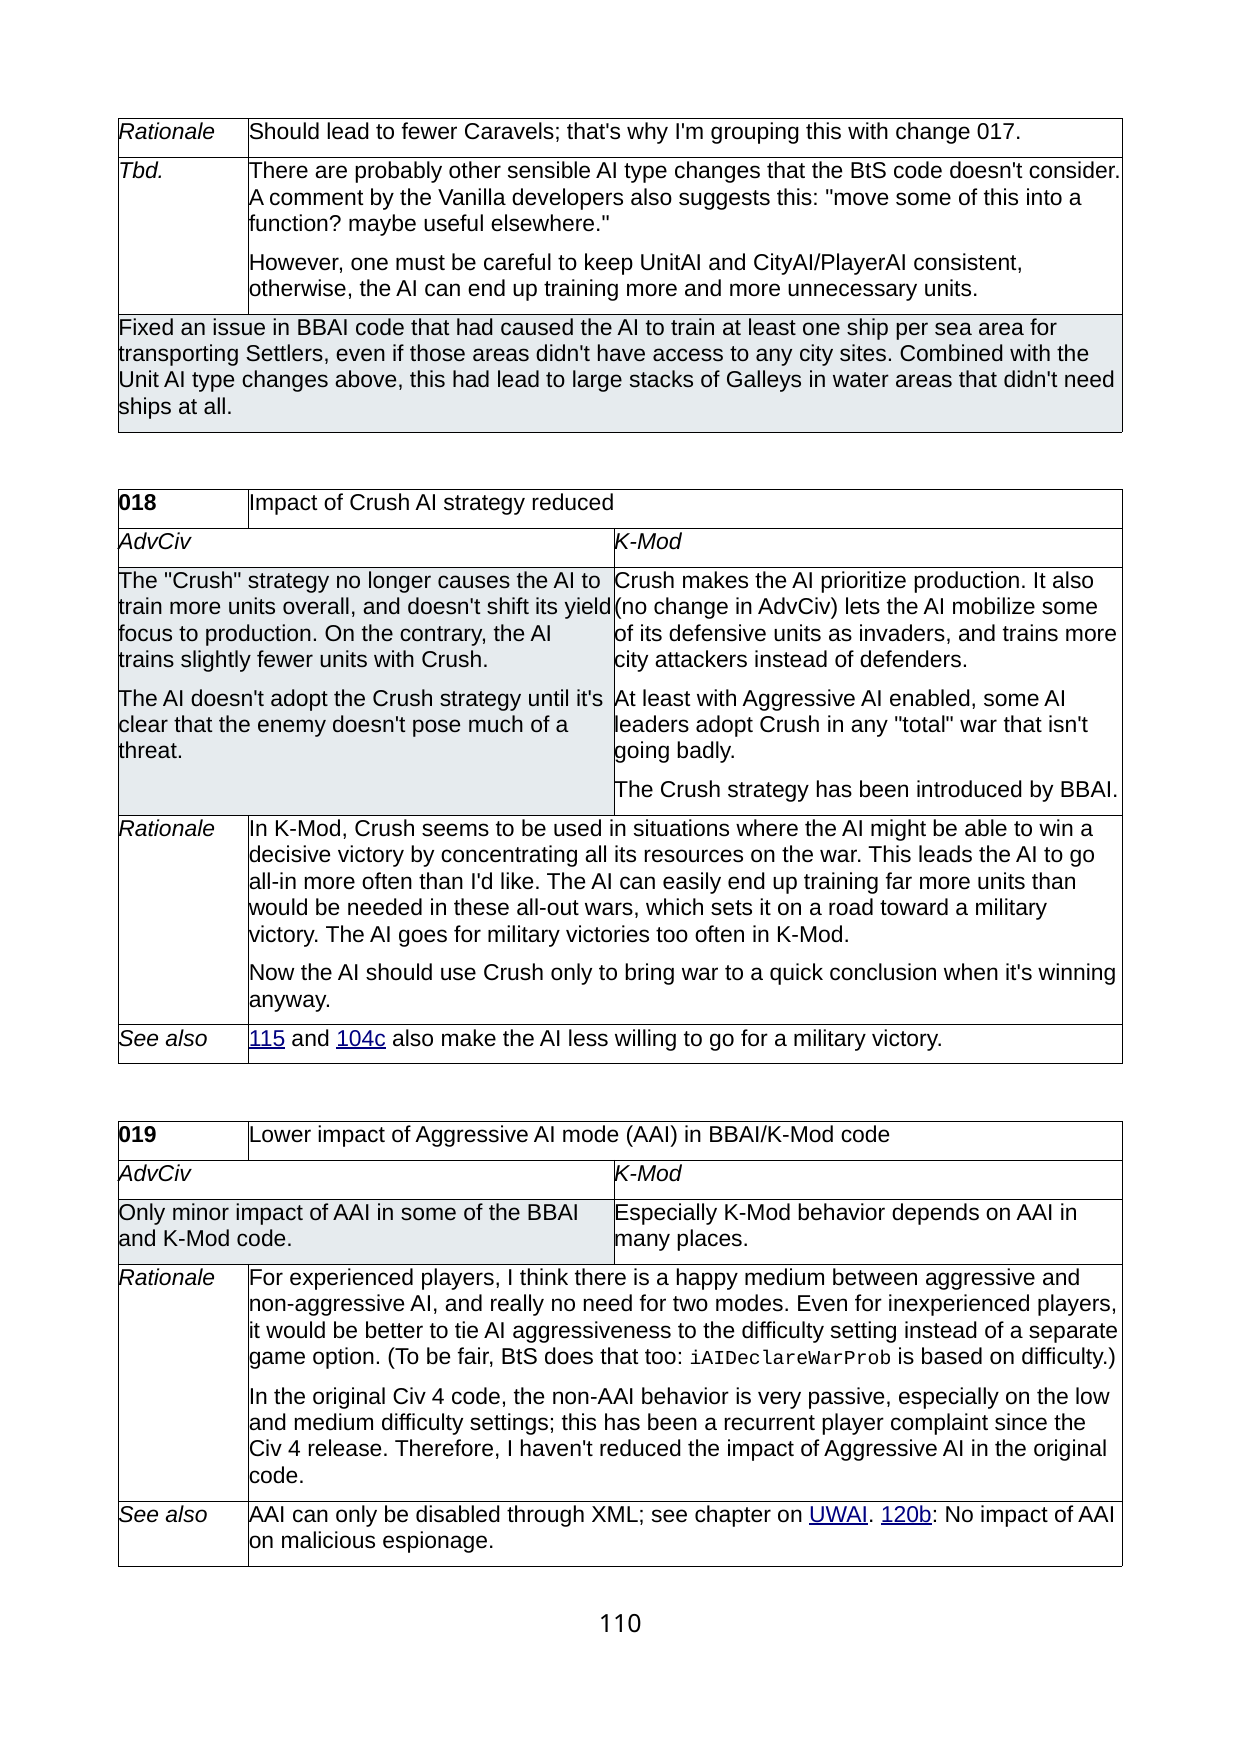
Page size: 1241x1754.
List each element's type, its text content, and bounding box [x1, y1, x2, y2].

table_cell Tbd. [119, 158, 248, 314]
table_cell Fixed an issue in BBAI code that had caused the AI to train at least one ship per sea area for transporting Settlers, even if those areas didn't have access to any city sites. Combined with the Unit AI type changes above, this had lead to large stacks of Galleys in water areas that didn't need ships at all. [119, 315, 1122, 432]
table_cell AdvCiv [119, 529, 614, 567]
table_header 019 [119, 1122, 248, 1160]
table_cell AAI can only be disabled through XML; see chapter on UWAI. 120b: No impact of AAI on malicious espionage. [249, 1502, 1122, 1566]
table_cell See also [119, 1502, 248, 1566]
table_cell There are probably other sensible AI type changes that the BtS code doesn't consider. A comment by the Vanilla developers also suggests this: "move some of this into a function? maybe useful elsewhere." However, one must be careful to keep UnitAI and CityAI/PlayerAI consistent, otherwise, the AI can end up training more and more unnecessary units. [249, 158, 1122, 314]
table_cell Especially K-Mod behavior depends on AAI in many places. [615, 1200, 1122, 1264]
table_cell K-Mod [615, 1161, 1122, 1198]
table_cell K-Mod [615, 529, 1122, 567]
table_cell For experienced players, I think there is a happy medium between aggressive and non-aggressive AI, and really no need for two modes. Even for inexperienced players, it would be better to tie AI aggressiveness to the difficulty setting instead of a separate game option. (To be fair, BtS does that too: iAIDeclareWarProb is based on difficulty.) In the original Civ 4 code, the non-AAI behavior is very passive, especially on the low and medium difficulty settings; this has been a recurrent player complaint since the Civ 4 release. Therefore, I haven't reduced the impact of Aggressive AI in the original code. [249, 1265, 1122, 1501]
table_cell In K-Mod, Crush seems to be used in situations where the AI might be able to win a decisive victory by concentrating all its resources on the war. This leads the AI to go all-in more often than I'd like. The AI can easily end up training far more units than would be needed in these all-out wars, which sets it on a road toward a military victory. The AI goes for military victories too often in K-Mod. Now the AI should use Crush only to bring war to a quick conclusion when it's winning anyway. [249, 816, 1122, 1024]
table_cell See also [119, 1025, 248, 1063]
table_cell Should lead to fewer Caravels; that's why I'm grouping this with change 017. [249, 119, 1122, 157]
table_cell Only minor impact of AAI in some of the BBAI and K-Mod code. [119, 1200, 614, 1264]
table_header Impact of Crush AI strategy reduced [249, 490, 1122, 528]
table_header Lower impact of Aggressive AI mode (AAI) in BBAI/K-Mod code [249, 1122, 1122, 1160]
table_cell Rationale [119, 1265, 248, 1501]
table_cell Rationale [119, 816, 248, 1024]
table_cell Rationale [119, 119, 248, 157]
table_cell The "Crush" strategy no longer causes the AI to train more units overall, and doesn't shift its yield focus to production. On the contrary, the AI trains slightly fewer units with Crush. The AI doesn't adopt the Crush strategy until it's clear that the enemy doesn't pose much of a threat. [119, 568, 614, 815]
table_header 018 [119, 490, 248, 528]
table_cell Crush makes the AI prioritize production. It also (no change in AdvCiv) lets the AI mobilize some of its defensive units as invaders, and trains more city attackers instead of defenders. At least with Aggressive AI enabled, some AI leaders adopt Crush in any "total" war that isn't going badly. The Crush strategy has been introduced by BBAI. [615, 568, 1122, 815]
table_cell 115 and 104c also make the AI less willing to go for a military victory. [249, 1025, 1122, 1063]
table_cell AdvCiv [119, 1161, 614, 1198]
